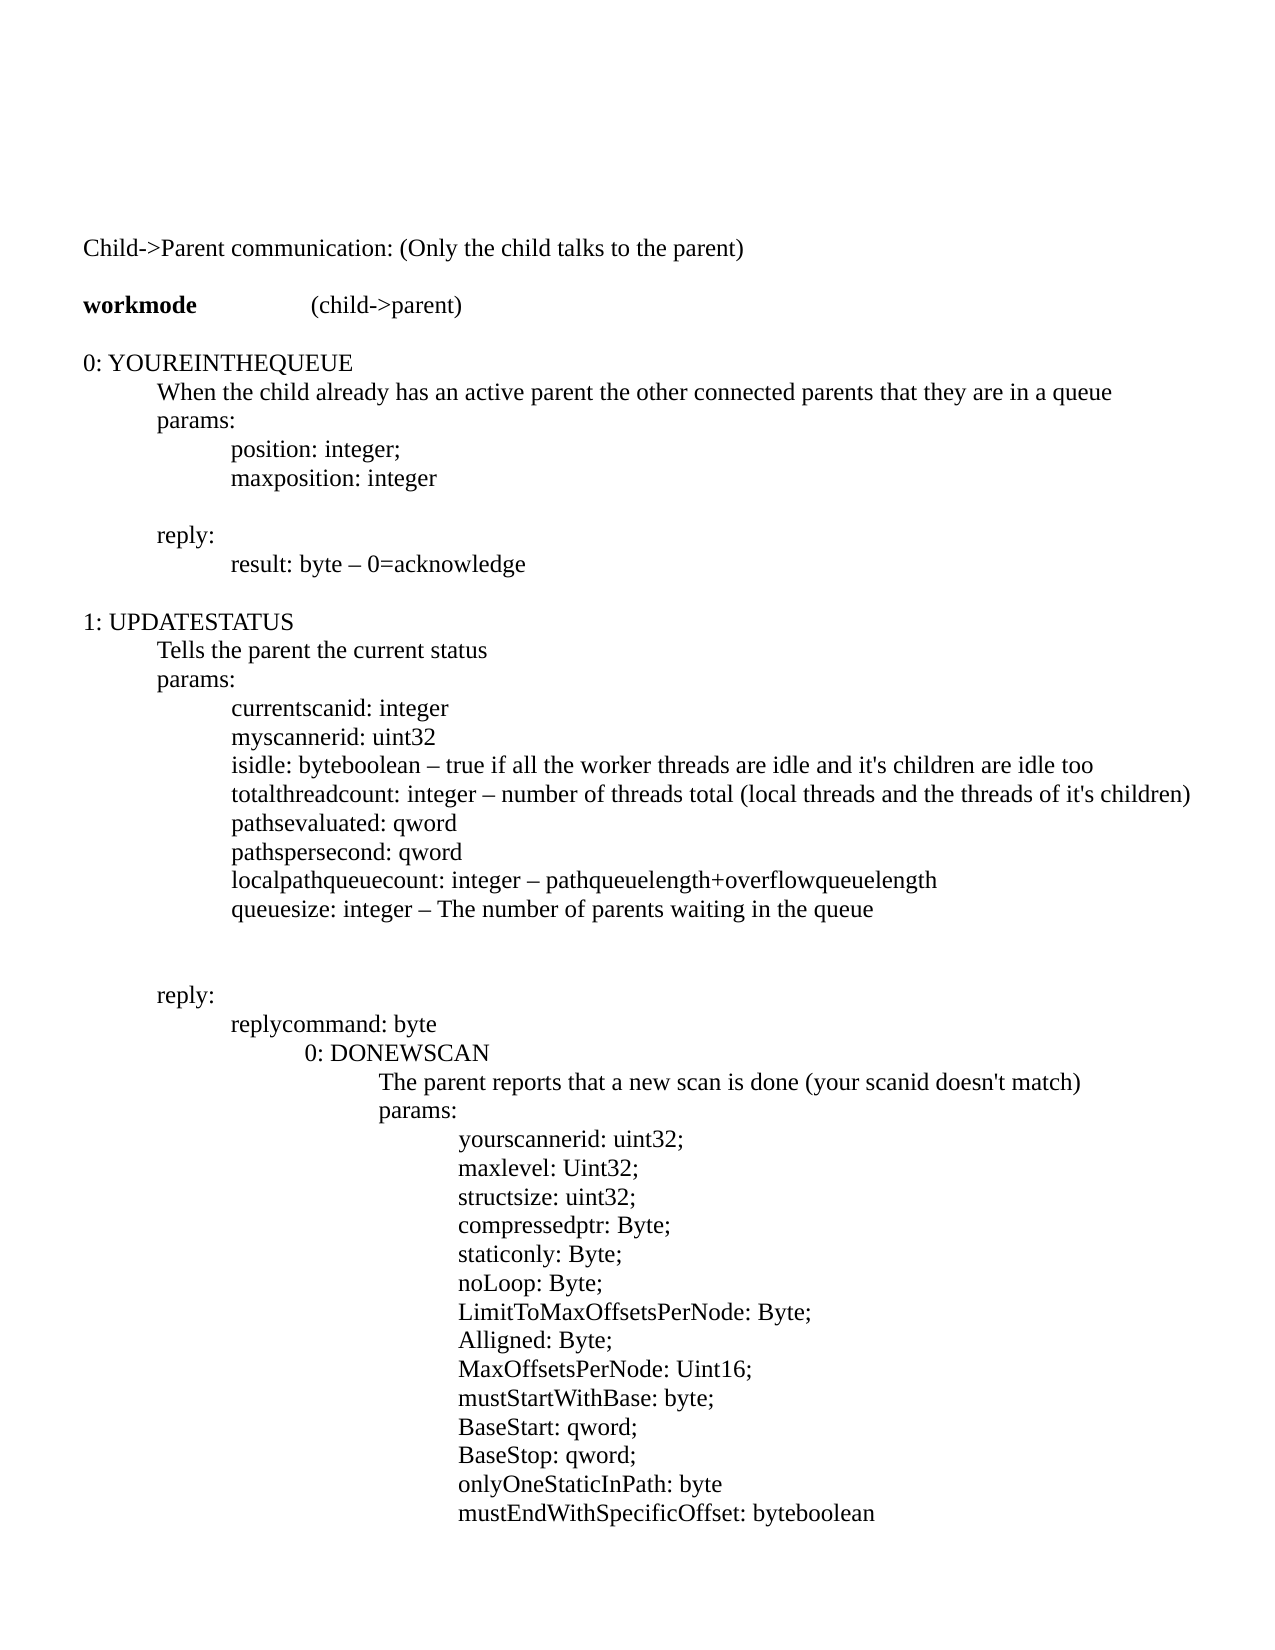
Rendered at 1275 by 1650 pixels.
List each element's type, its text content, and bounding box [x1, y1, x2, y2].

text reply: [83, 981, 1275, 1009]
text yourscannerid: uint32; [83, 1124, 1275, 1153]
text queuesize: integer – The number of parents waiting in the queue [231, 894, 1275, 923]
text 0: DONEWSCAN [83, 1038, 1275, 1067]
text 0: YOUREINTHEQUEUE [83, 348, 1275, 377]
text Alligned: Byte; [458, 1326, 1275, 1354]
text noLoop: Byte; [458, 1268, 1275, 1297]
text currentscanid: integer [231, 693, 1275, 722]
text When the child already has an active parent the other connected parents that they are in a queue [83, 377, 1275, 406]
text maxposition: integer [83, 463, 1275, 492]
text mustStartWithBase: byte; [458, 1383, 1275, 1412]
text onlyOneStaticInPath: byte [458, 1469, 1275, 1498]
text structsize: uint32; [458, 1182, 1275, 1211]
text reply: [83, 521, 1275, 549]
text myscannerid: uint32 [231, 722, 1275, 751]
text params: [83, 1096, 1275, 1124]
text mustEndWithSpecificOffset: byteboolean [458, 1498, 1275, 1527]
text params: [83, 664, 1275, 693]
text BaseStop: qword; [458, 1441, 1275, 1469]
text pathsevaluated: qword [231, 808, 1275, 837]
text LimitToMaxOffsetsPerNode: Byte; [458, 1297, 1275, 1326]
text isidle: byteboolean – true if all the worker threads are idle and it's children are idle too [231, 751, 1275, 779]
text staticonly: Byte; [458, 1239, 1275, 1268]
text 1: UPDATESTATUS [83, 607, 1275, 636]
text pathspersecond: qword [231, 837, 1275, 866]
text maxlevel: Uint32; [458, 1153, 1275, 1182]
text The parent reports that a new scan is done (your scanid doesn't match) [83, 1067, 1275, 1096]
text BaseStart: qword; [458, 1412, 1275, 1441]
text position: integer; [83, 434, 1275, 463]
text Child->Parent communication: (Only the child talks to the parent) [83, 233, 1275, 262]
text workmode (child->parent) [83, 291, 1275, 319]
text MaxOffsetsPerNode: Uint16; [458, 1354, 1275, 1383]
text Tells the parent the current status [83, 636, 1275, 664]
text totalthreadcount: integer – number of threads total (local threads and the threads of it's children) [231, 779, 1275, 808]
text compressedptr: Byte; [458, 1211, 1275, 1239]
text replycommand: byte [83, 1009, 1275, 1038]
text params: [83, 406, 1275, 434]
text result: byte – 0=acknowledge [83, 549, 1275, 578]
text localpathqueuecount: integer – pathqueuelength+overflowqueuelength [231, 866, 1275, 894]
